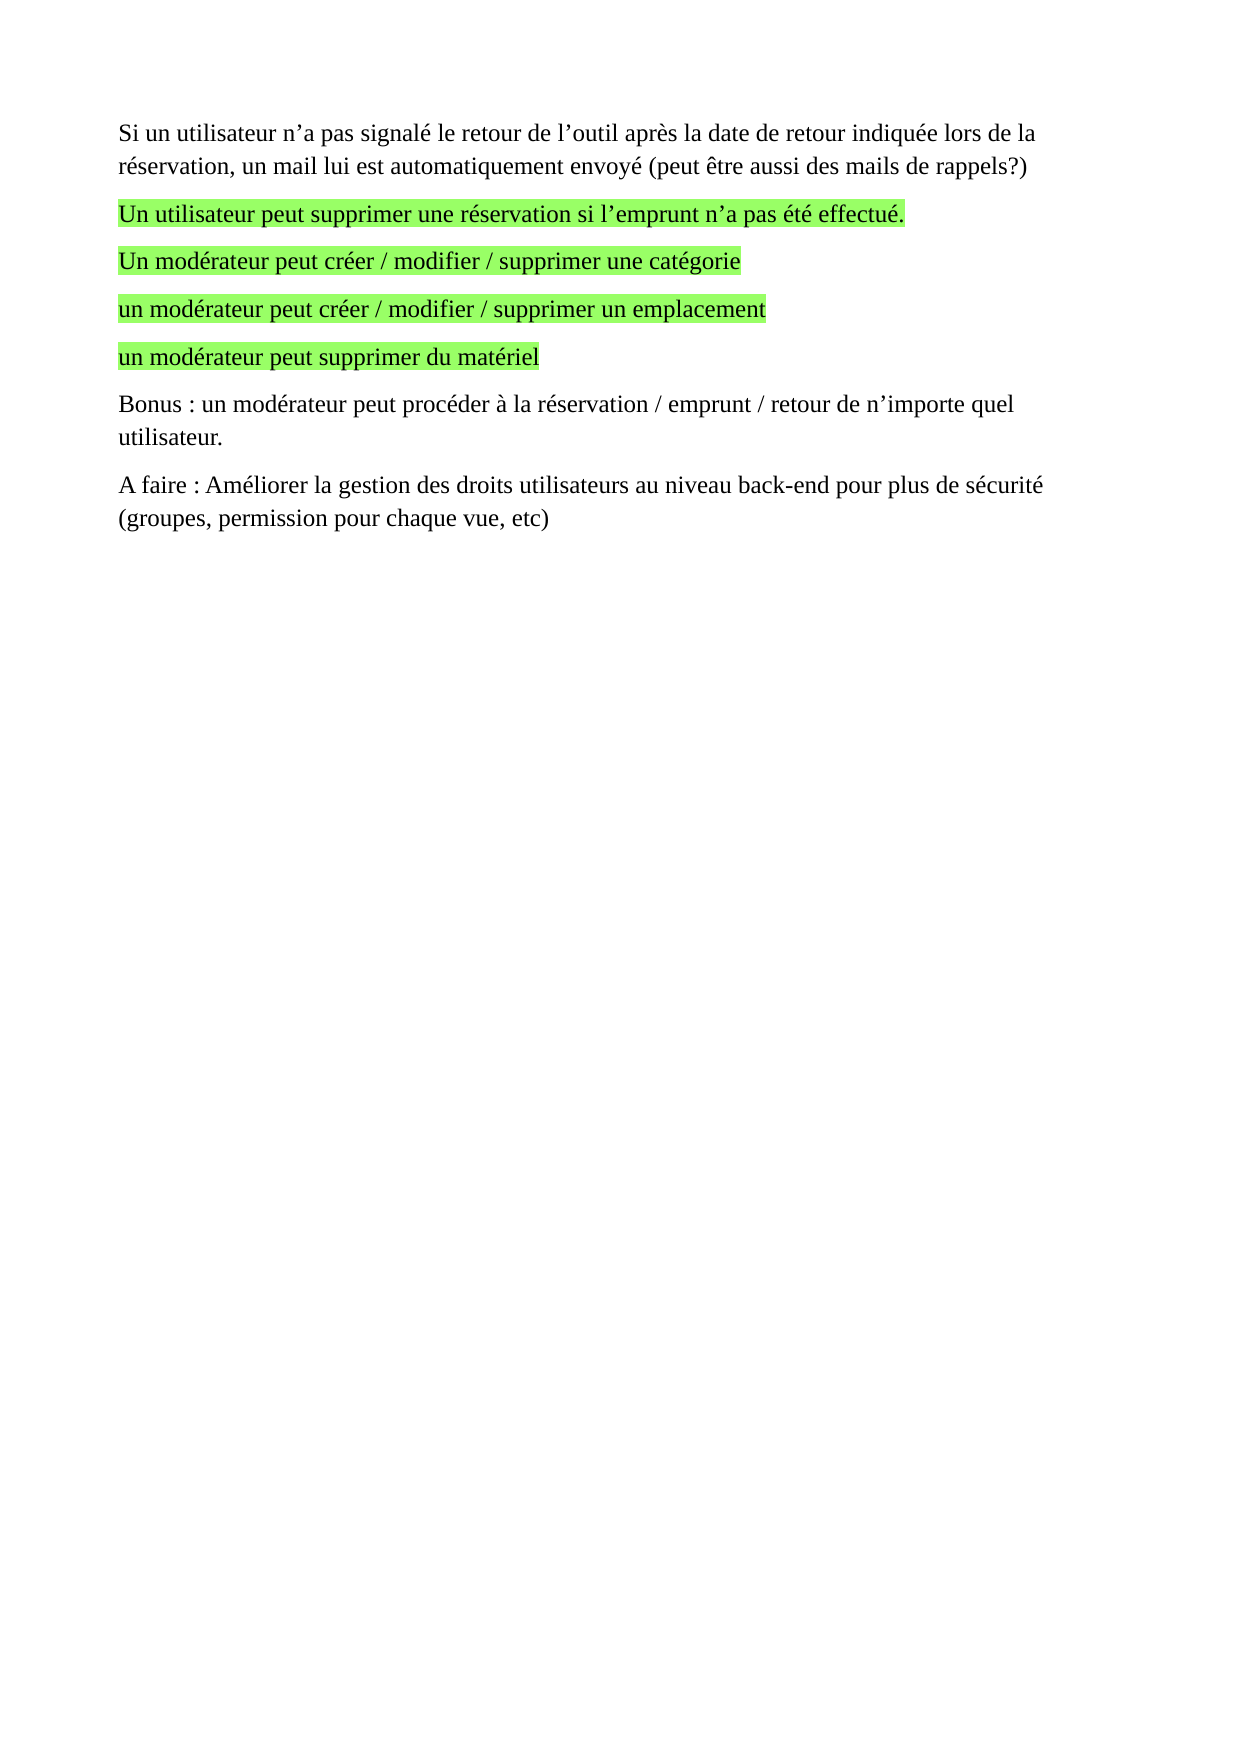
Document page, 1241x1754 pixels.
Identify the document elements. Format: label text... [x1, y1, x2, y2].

text un modérateur peut supprimer du matériel [118, 342, 1122, 370]
text Bonus : un modérateur peut procéder à la réservation / emprunt / retour de n’importe quel utilisateur. [118, 389, 1122, 451]
text Un utilisateur peut supprimer une réservation si l’emprunt n’a pas été effectué. [118, 199, 1122, 227]
text Si un utilisateur n’a pas signalé le retour de l’outil après la date de retour indiquée lors de la réservation, un mail lui est automatiquement envoyé (peut être aussi des mails de rappels?) [118, 118, 1122, 180]
text A faire : Améliorer la gestion des droits utilisateurs au niveau back-end pour plus de sécurité (groupes, permission pour chaque vue, etc) [118, 470, 1122, 532]
text un modérateur peut créer / modifier / supprimer un emplacement [118, 294, 1122, 323]
text Un modérateur peut créer / modifier / supprimer une catégorie [118, 246, 1122, 275]
